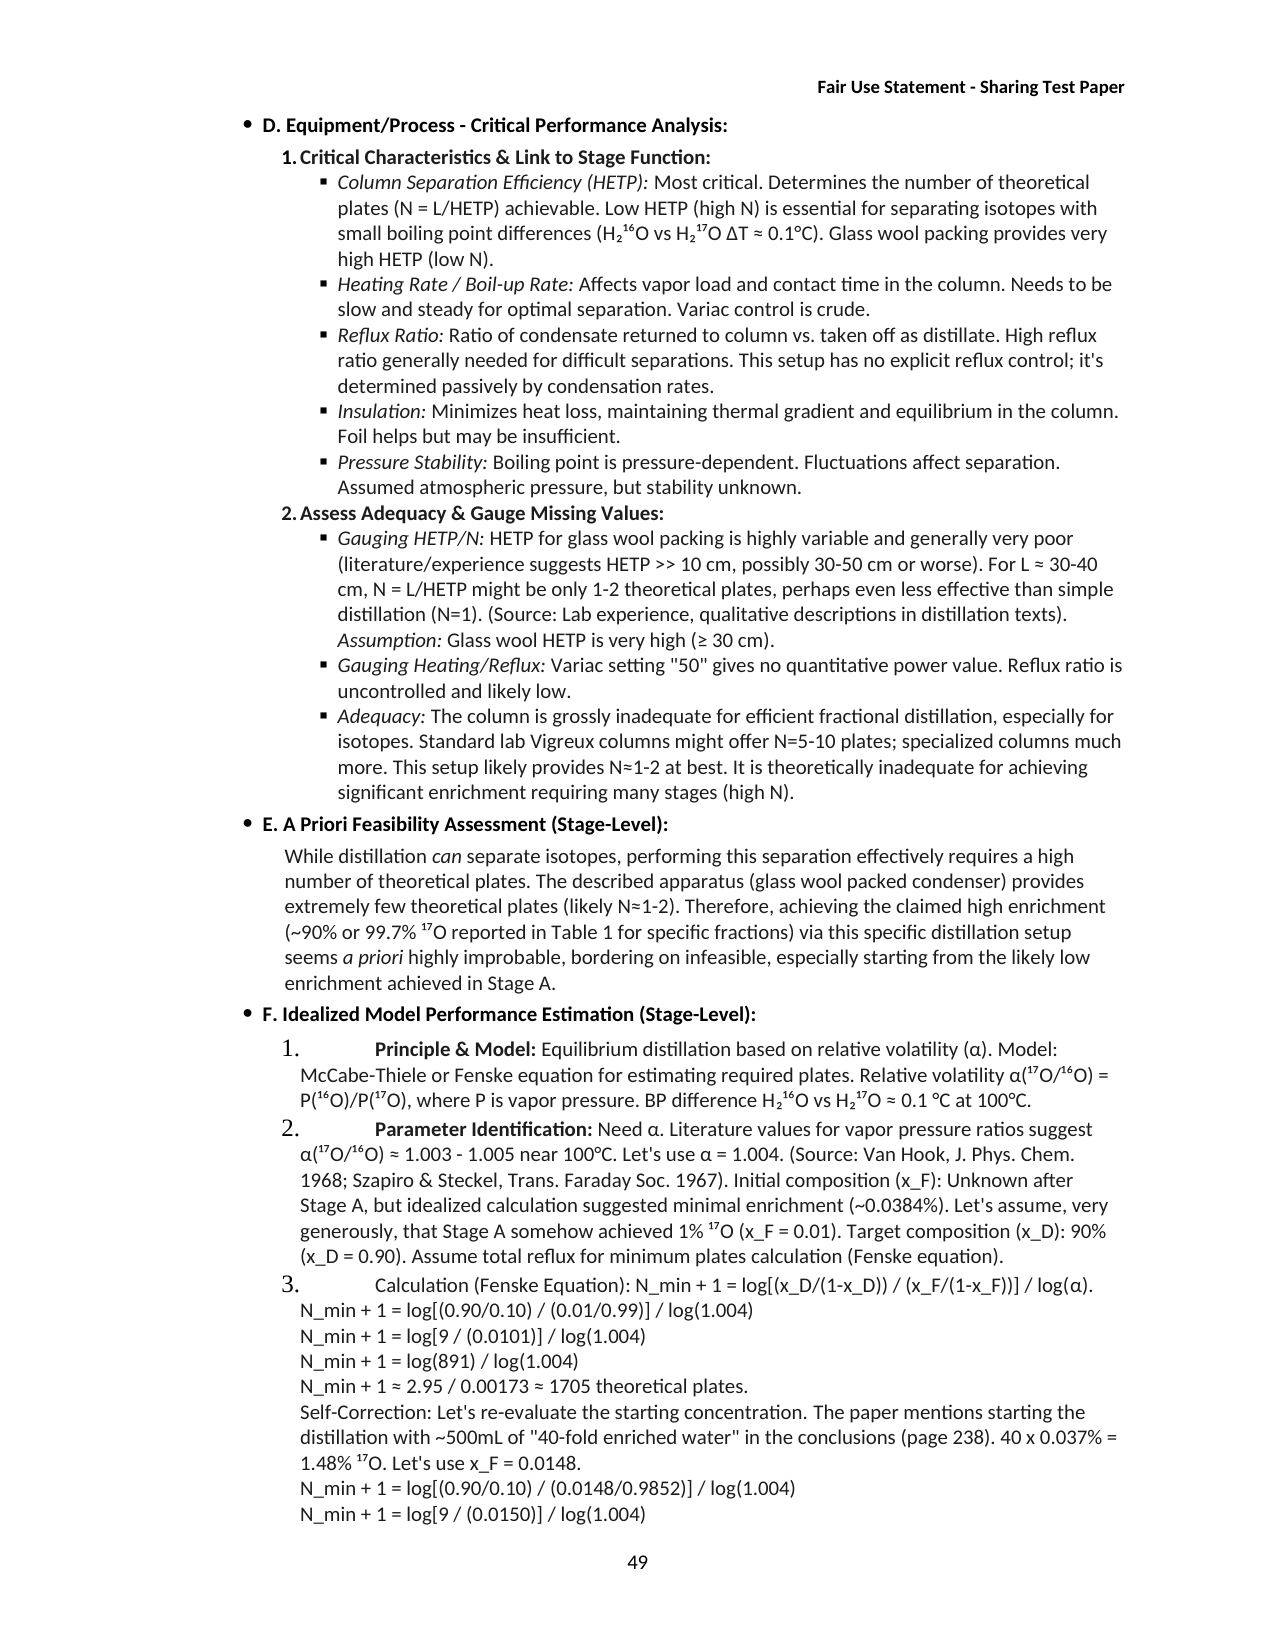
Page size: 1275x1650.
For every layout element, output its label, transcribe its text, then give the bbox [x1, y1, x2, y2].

list Calculation (Fenske Equation): N_min + 1 = log[(x_D/(1-x_D)) / (x_F/(1-x_F))] / log(α). N_min + 1 = log[(0.90/0.10) / (0.01/0.99)] / log(1.004) N_min + 1 = log[9 / (0.0101)] / log(1.004) N_min + 1 = log(891) / log(1.004) N_min + 1 ≈ 2.95 / 0.00173 ≈ 1705 theoretical plates. Self-Correction: Let's re-evaluate the starting concentration. The paper mentions starting the distillation with ~500mL of "40-fold enriched water" in the conclusions (page 238). 40 x 0.037% = 1.48% ¹⁷O. Let's use x_F = 0.0148. N_min + 1 = log[(0.90/0.10) / (0.0148/0.9852)] / log(1.004) N_min + 1 = log[9 / (0.0150)] / log(1.004) [281, 1269, 1125, 1526]
list Parameter Identification: Need α. Literature values for vapor pressure ratios suggest α(¹⁷O/¹⁶O) ≈ 1.003 - 1.005 near 100°C. Let's use α = 1.004. (Source: Van Hook, J. Phys. Chem. 1968; Szapiro & Steckel, Trans. Faraday Soc. 1967). Initial composition (x_F): Unknown after Stage A, but idealized calculation suggested minimal enrichment (~0.0384%). Let's assume, very generously, that Stage A somehow achieved 1% ¹⁷O (x_F = 0.01). Target composition (x_D): 90% (x_D = 0.90). Assume total reflux for minimum plates calculation (Fenske equation). [281, 1113, 1125, 1269]
subtitle F. Idealized Model Performance Estimation (Stage-Level): [244, 1002, 1125, 1027]
list Insulation: Minimizes heat loss, maintaining thermal gradient and equilibrium in the column. Foil helps but may be insufficient. [319, 398, 1125, 449]
list Pressure Stability: Boiling point is pressure-dependent. Fluctuations affect separation. Assumed atmospheric pressure, but stability unknown. [319, 449, 1125, 500]
list Gauging HETP/N: HETP for glass wool packing is highly variable and generally very poor (literature/experience suggests HETP >> 10 cm, possibly 30-50 cm or worse). For L ≈ 30-40 cm, N = L/HETP might be only 1-2 theoretical plates, perhaps even less effective than simple distillation (N=1). (Source: Lab experience, qualitative descriptions in distillation texts). Assumption: Glass wool HETP is very high (≥ 30 cm). [319, 525, 1125, 652]
list Column Separation Efficiency (HETP): Most critical. Determines the number of theoretical plates (N = L/HETP) achievable. Low HETP (high N) is essential for separating isotopes with small boiling point differences (H₂¹⁶O vs H₂¹⁷O ΔT ≈ 0.1°C). Glass wool packing provides very high HETP (low N). [319, 169, 1125, 271]
list Principle & Model: Equilibrium distillation based on relative volatility (α). Model: McCabe-Thiele or Fenske equation for estimating required plates. Relative volatility α(¹⁷O/¹⁶O) = P(¹⁶O)/P(¹⁷O), where P is vapor pressure. BP difference H₂¹⁶O vs H₂¹⁷O ≈ 0.1 °C at 100°C. [281, 1033, 1125, 1113]
list Critical Characteristics & Link to Stage Function: [281, 144, 1125, 169]
list Heating Rate / Boil-up Rate: Affects vapor load and contact time in the column. Needs to be slow and steady for optimal separation. Variac control is crude. [319, 271, 1125, 322]
subtitle D. Equipment/Process - Critical Performance Analysis: [244, 112, 1125, 138]
text While distillation can separate isotopes, performing this separation effectively requires a high number of theoretical plates. The described apparatus (glass wool packed condenser) provides extremely few theoretical plates (likely N≈1-2). Therefore, achieving the claimed high enrichment (~90% or 99.7% ¹⁷O reported in Table 1 for specific fractions) via this specific distillation setup seems a priori highly improbable, bordering on infeasible, especially starting from the likely low enrichment achieved in Stage A. [284, 843, 1125, 995]
list Assess Adequacy & Gauge Missing Values: [281, 500, 1125, 525]
subtitle E. A Priori Feasibility Assessment (Stage-Level): [244, 811, 1125, 837]
list Adequacy: The column is grossly inadequate for efficient fractional distillation, especially for isotopes. Standard lab Vigreux columns might offer N=5-10 plates; specialized columns much more. This setup likely provides N≈1-2 at best. It is theoretically inadequate for achieving significant enrichment requiring many stages (high N). [319, 703, 1125, 805]
list Gauging Heating/Reflux: Variac setting "50" gives no quantitative power value. Reflux ratio is uncontrolled and likely low. [319, 652, 1125, 703]
list Reflux Ratio: Ratio of condensate returned to column vs. taken off as distillate. High reflux ratio generally needed for difficult separations. This setup has no explicit reflux control; it's determined passively by condensation rates. [319, 322, 1125, 398]
